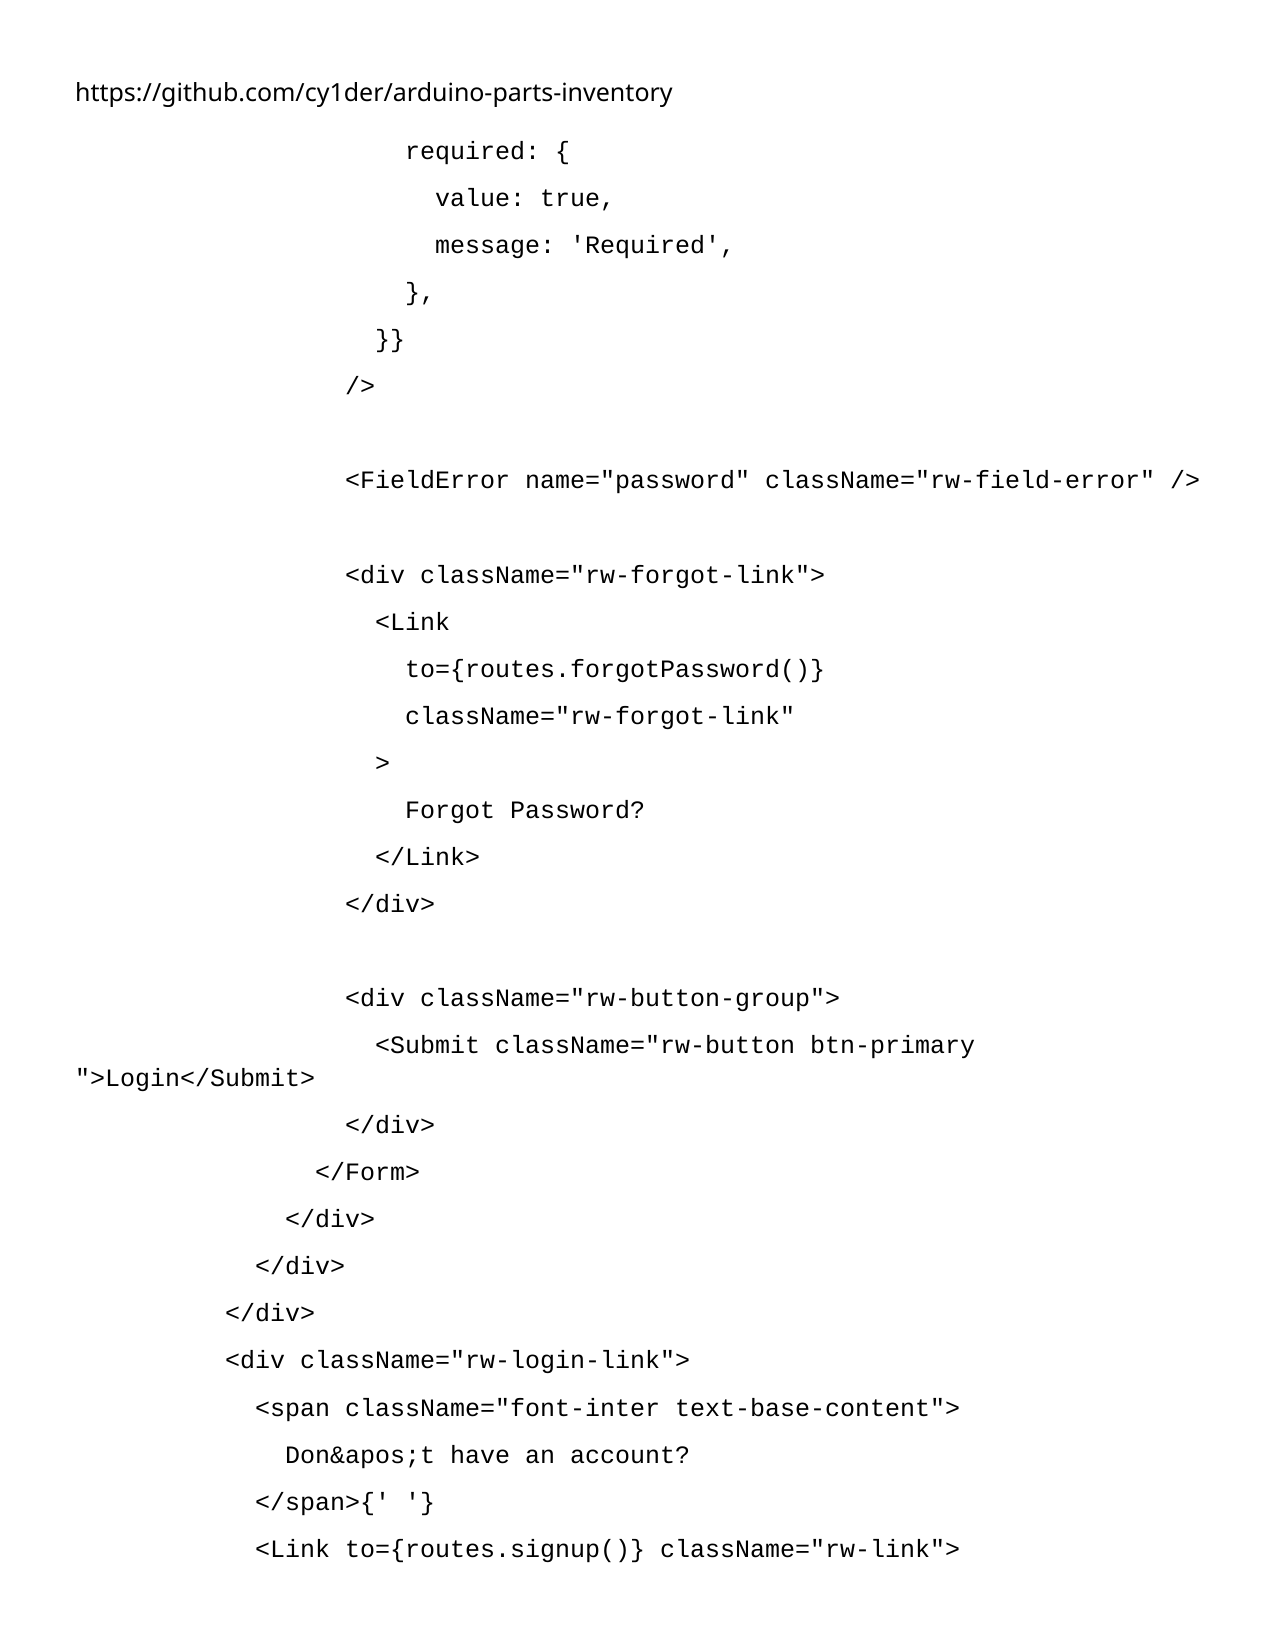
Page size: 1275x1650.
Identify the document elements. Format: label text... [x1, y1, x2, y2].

text }, [75, 280, 1200, 308]
text <Link to={routes.signup()} className="rw-link"> [75, 1536, 1200, 1565]
text /> [75, 374, 1200, 402]
text <div className="rw-forgot-link"> [75, 562, 1200, 591]
text </div> [75, 1301, 1200, 1329]
text > [75, 751, 1200, 779]
text </div> [75, 892, 1200, 920]
text <FieldError name="password" className="rw-field-error" /> [75, 468, 1200, 496]
text value: true, [75, 186, 1200, 214]
text className="rw-forgot-link" [75, 703, 1200, 732]
text <Link [75, 609, 1200, 638]
text <Submit className="rw-button btn-primary ">Login</Submit> [75, 1033, 1200, 1094]
text <span className="font-inter text-base-content"> [75, 1395, 1200, 1423]
text </div> [75, 1207, 1200, 1235]
text required: { [75, 138, 1200, 167]
text </div> [75, 1254, 1200, 1282]
text }} [75, 327, 1200, 355]
text </Form> [75, 1160, 1200, 1188]
text </Link> [75, 845, 1200, 873]
text message: 'Required', [75, 233, 1200, 261]
text </div> [75, 1113, 1200, 1141]
text to={routes.forgotPassword()} [75, 656, 1200, 685]
text Forgot Password? [75, 798, 1200, 826]
text Don&apos;t have an account? [75, 1442, 1200, 1471]
text </span>{' '} [75, 1489, 1200, 1518]
text <div className="rw-login-link"> [75, 1348, 1200, 1376]
text <div className="rw-button-group"> [75, 986, 1200, 1014]
